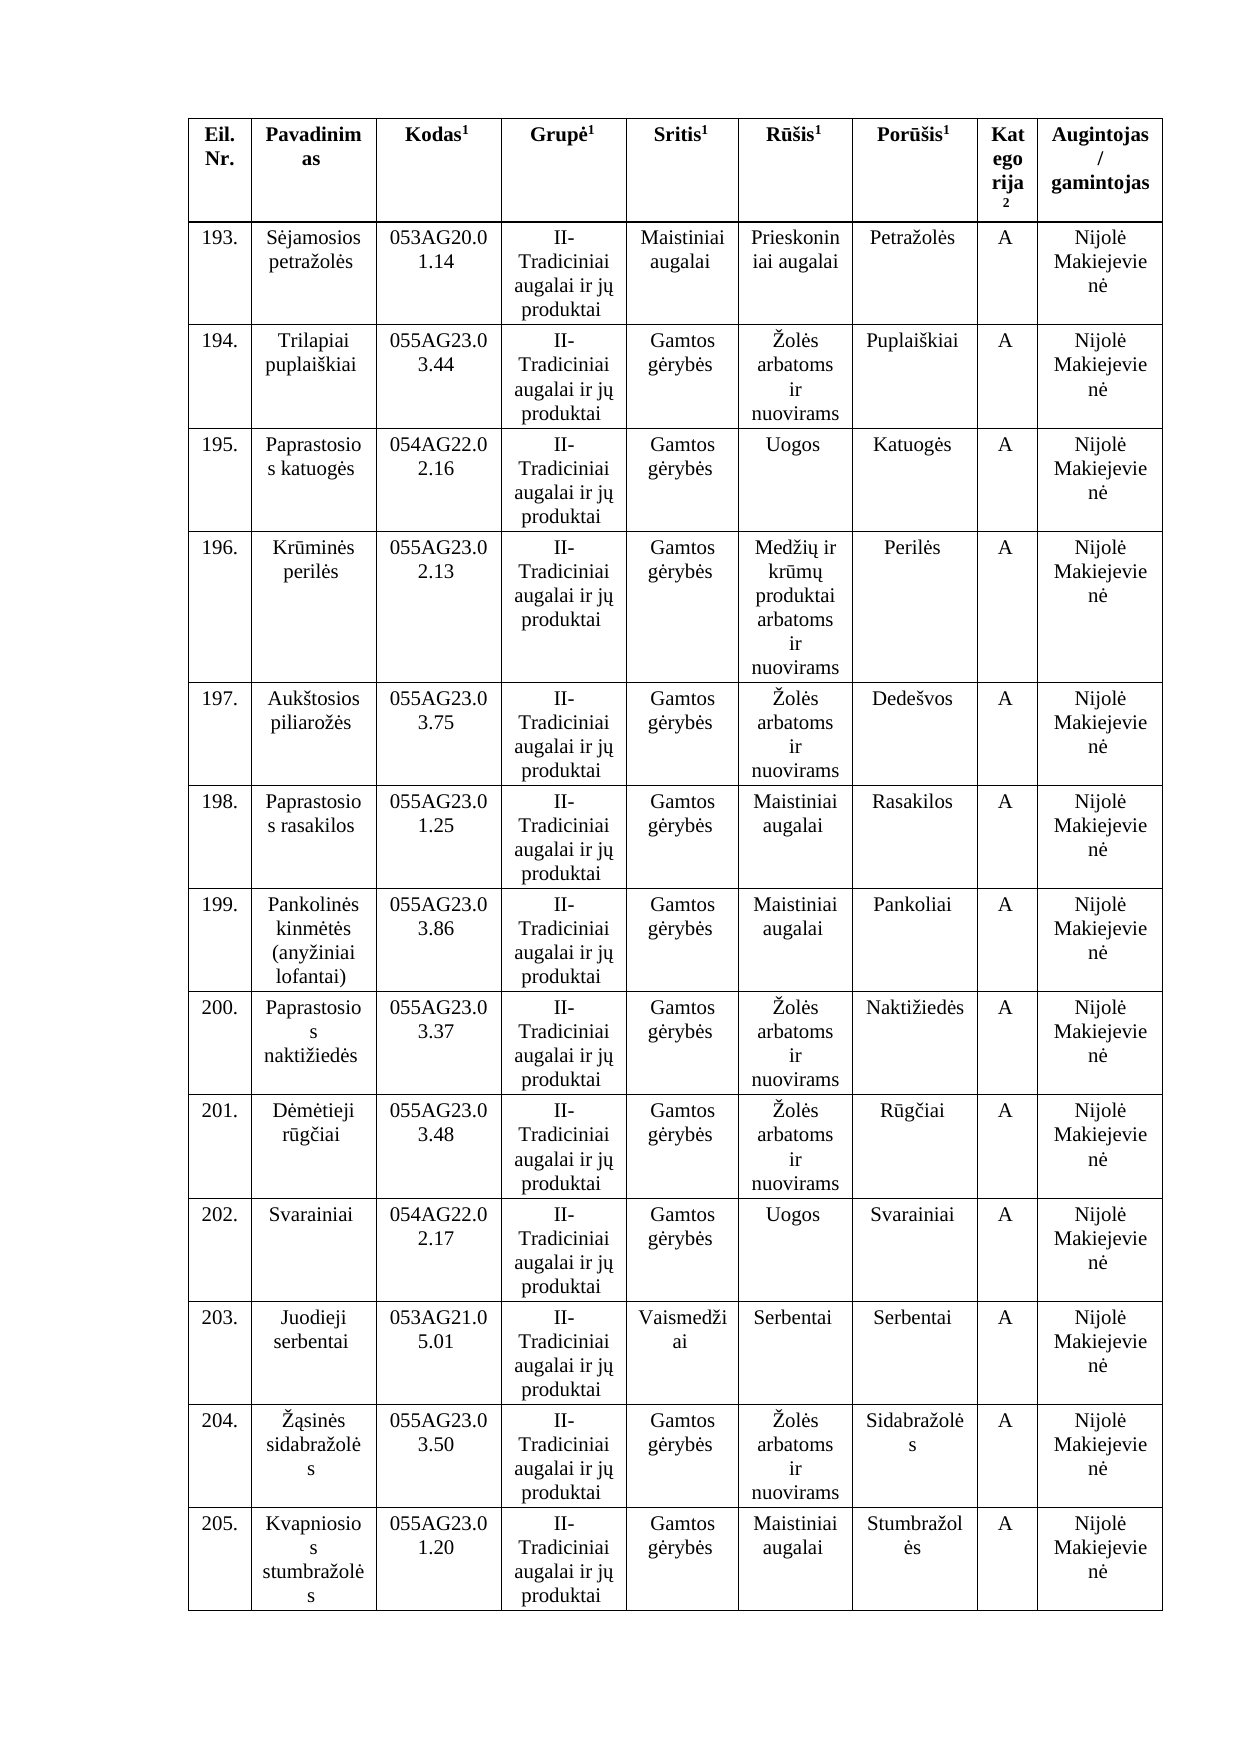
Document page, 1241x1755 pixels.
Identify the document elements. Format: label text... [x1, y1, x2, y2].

table_cell Serbentai [853, 1302, 977, 1404]
table_cell 200. [189, 992, 251, 1094]
table_cell Nijolė Makiejevienė [1038, 1508, 1162, 1610]
table_cell Trilapiai puplaiškiai [252, 325, 376, 427]
table_cell Krūminės perilės [252, 532, 376, 682]
table_cell Svarainiai [853, 1199, 977, 1301]
table_cell 204. [189, 1405, 251, 1507]
table_cell Nijolė Makiejevienė [1038, 429, 1162, 531]
table_cell 197. [189, 683, 251, 785]
table_cell Nijolė Makiejevienė [1038, 325, 1162, 427]
table_header Grupė1 [502, 119, 626, 221]
table_cell 053AG21.05.01 [377, 1302, 501, 1404]
table_cell II-Tradiciniai augalai ir jų produktai [502, 786, 626, 888]
table_cell A [978, 1302, 1037, 1404]
table_cell Paprastosios katuogės [252, 429, 376, 531]
table_cell Gamtos gėrybės [627, 786, 738, 888]
table_cell Maistiniai augalai [627, 223, 738, 324]
table_cell 054AG22.02.17 [377, 1199, 501, 1301]
table_cell Gamtos gėrybės [627, 992, 738, 1094]
table_cell Nijolė Makiejevienė [1038, 992, 1162, 1094]
table_cell Nijolė Makiejevienė [1038, 786, 1162, 888]
table_cell Dėmėtieji rūgčiai [252, 1095, 376, 1197]
table_cell Gamtos gėrybės [627, 889, 738, 991]
table_cell Petražolės [853, 223, 977, 324]
table_cell Rasakilos [853, 786, 977, 888]
table_cell A [978, 325, 1037, 427]
table_cell Nijolė Makiejevienė [1038, 683, 1162, 785]
table_cell Uogos [739, 1199, 852, 1301]
table_cell Gamtos gėrybės [627, 683, 738, 785]
table_cell II-Tradiciniai augalai ir jų produktai [502, 1405, 626, 1507]
table_cell 201. [189, 1095, 251, 1197]
table_cell II-Tradiciniai augalai ir jų produktai [502, 223, 626, 324]
table_cell II-Tradiciniai augalai ir jų produktai [502, 1508, 626, 1610]
table_cell 198. [189, 786, 251, 888]
table_cell Prieskoniniai augalai [739, 223, 852, 324]
table_cell Žąsinės sidabražolės [252, 1405, 376, 1507]
table_cell Kvapniosios stumbražolės [252, 1508, 376, 1610]
table_cell Pankolinės kinmėtės (anyžiniai lofantai) [252, 889, 376, 991]
table_cell Gamtos gėrybės [627, 429, 738, 531]
table_cell Maistiniai augalai [739, 786, 852, 888]
table_cell A [978, 683, 1037, 785]
table_cell Pankoliai [853, 889, 977, 991]
table_cell II-Tradiciniai augalai ir jų produktai [502, 325, 626, 427]
table_cell Žolės arbatoms ir nuovirams [739, 325, 852, 427]
table_cell 055AG23.01.25 [377, 786, 501, 888]
table_cell Rūgčiai [853, 1095, 977, 1197]
table_cell Aukštosios piliarožės [252, 683, 376, 785]
table_cell A [978, 889, 1037, 991]
table_cell 194. [189, 325, 251, 427]
table_cell Uogos [739, 429, 852, 531]
table_cell Juodieji serbentai [252, 1302, 376, 1404]
table_cell Nijolė Makiejevienė [1038, 1405, 1162, 1507]
table_cell A [978, 786, 1037, 888]
table_header Kodas1 [377, 119, 501, 221]
table_cell 055AG23.03.75 [377, 683, 501, 785]
table_header Kategorija2 [978, 119, 1037, 221]
table_cell Nijolė Makiejevienė [1038, 1302, 1162, 1404]
table_cell Perilės [853, 532, 977, 682]
table_cell 055AG23.03.44 [377, 325, 501, 427]
table_cell II-Tradiciniai augalai ir jų produktai [502, 683, 626, 785]
table_cell A [978, 1405, 1037, 1507]
table_cell Nijolė Makiejevienė [1038, 532, 1162, 682]
table_header Eil. Nr. [189, 119, 251, 221]
table_header Rūšis1 [739, 119, 852, 221]
table_cell 055AG23.02.13 [377, 532, 501, 682]
table_cell 055AG23.01.20 [377, 1508, 501, 1610]
table_cell II-Tradiciniai augalai ir jų produktai [502, 1095, 626, 1197]
table_cell Gamtos gėrybės [627, 325, 738, 427]
table_cell A [978, 1095, 1037, 1197]
table_cell 055AG23.03.50 [377, 1405, 501, 1507]
table_cell II-Tradiciniai augalai ir jų produktai [502, 1199, 626, 1301]
table_cell Svarainiai [252, 1199, 376, 1301]
table_cell 055AG23.03.86 [377, 889, 501, 991]
table_cell 202. [189, 1199, 251, 1301]
table_cell Stumbražolės [853, 1508, 977, 1610]
table_cell Gamtos gėrybės [627, 1508, 738, 1610]
table_cell A [978, 429, 1037, 531]
table_cell Sidabražolės [853, 1405, 977, 1507]
table_cell Gamtos gėrybės [627, 1095, 738, 1197]
table_cell Gamtos gėrybės [627, 1199, 738, 1301]
table_cell Nijolė Makiejevienė [1038, 1199, 1162, 1301]
table_cell Dedešvos [853, 683, 977, 785]
table_cell II-Tradiciniai augalai ir jų produktai [502, 532, 626, 682]
table_cell Žolės arbatoms ir nuovirams [739, 683, 852, 785]
table_cell A [978, 992, 1037, 1094]
table_header Porūšis1 [853, 119, 977, 221]
table_cell 196. [189, 532, 251, 682]
table_header Pavadinimas [252, 119, 376, 221]
table_cell Žolės arbatoms ir nuovirams [739, 992, 852, 1094]
table_cell Žolės arbatoms ir nuovirams [739, 1095, 852, 1197]
table_cell 054AG22.02.16 [377, 429, 501, 531]
table_cell 055AG23.03.37 [377, 992, 501, 1094]
table_cell Gamtos gėrybės [627, 1405, 738, 1507]
table_cell 199. [189, 889, 251, 991]
table_cell Medžių ir krūmų produktai arbatoms ir nuovirams [739, 532, 852, 682]
table_header Sritis1 [627, 119, 738, 221]
table_cell Sėjamosios petražolės [252, 223, 376, 324]
table_cell A [978, 1199, 1037, 1301]
table_cell Maistiniai augalai [739, 889, 852, 991]
table_cell A [978, 1508, 1037, 1610]
table_cell II-Tradiciniai augalai ir jų produktai [502, 992, 626, 1094]
table_cell Vaismedžiai [627, 1302, 738, 1404]
table_cell Gamtos gėrybės [627, 532, 738, 682]
table_cell Katuogės [853, 429, 977, 531]
table_cell Paprastosios naktižiedės [252, 992, 376, 1094]
table_cell 195. [189, 429, 251, 531]
table_cell II-Tradiciniai augalai ir jų produktai [502, 889, 626, 991]
table_cell Žolės arbatoms ir nuovirams [739, 1405, 852, 1507]
table_cell Puplaiškiai [853, 325, 977, 427]
table_cell Naktižiedės [853, 992, 977, 1094]
table_cell A [978, 532, 1037, 682]
table_cell Paprastosios rasakilos [252, 786, 376, 888]
table_cell Nijolė Makiejevienė [1038, 1095, 1162, 1197]
table_cell Nijolė Makiejevienė [1038, 889, 1162, 991]
table_cell 193. [189, 223, 251, 324]
table_header Augintojas/ gamintojas [1038, 119, 1162, 221]
table_cell Nijolė Makiejevienė [1038, 223, 1162, 324]
table_cell 205. [189, 1508, 251, 1610]
table_cell Maistiniai augalai [739, 1508, 852, 1610]
table_cell 053AG20.01.14 [377, 223, 501, 324]
table_cell II-Tradiciniai augalai ir jų produktai [502, 1302, 626, 1404]
table_cell II-Tradiciniai augalai ir jų produktai [502, 429, 626, 531]
table_cell A [978, 223, 1037, 324]
table_cell 055AG23.03.48 [377, 1095, 501, 1197]
table_cell 203. [189, 1302, 251, 1404]
table_cell Serbentai [739, 1302, 852, 1404]
